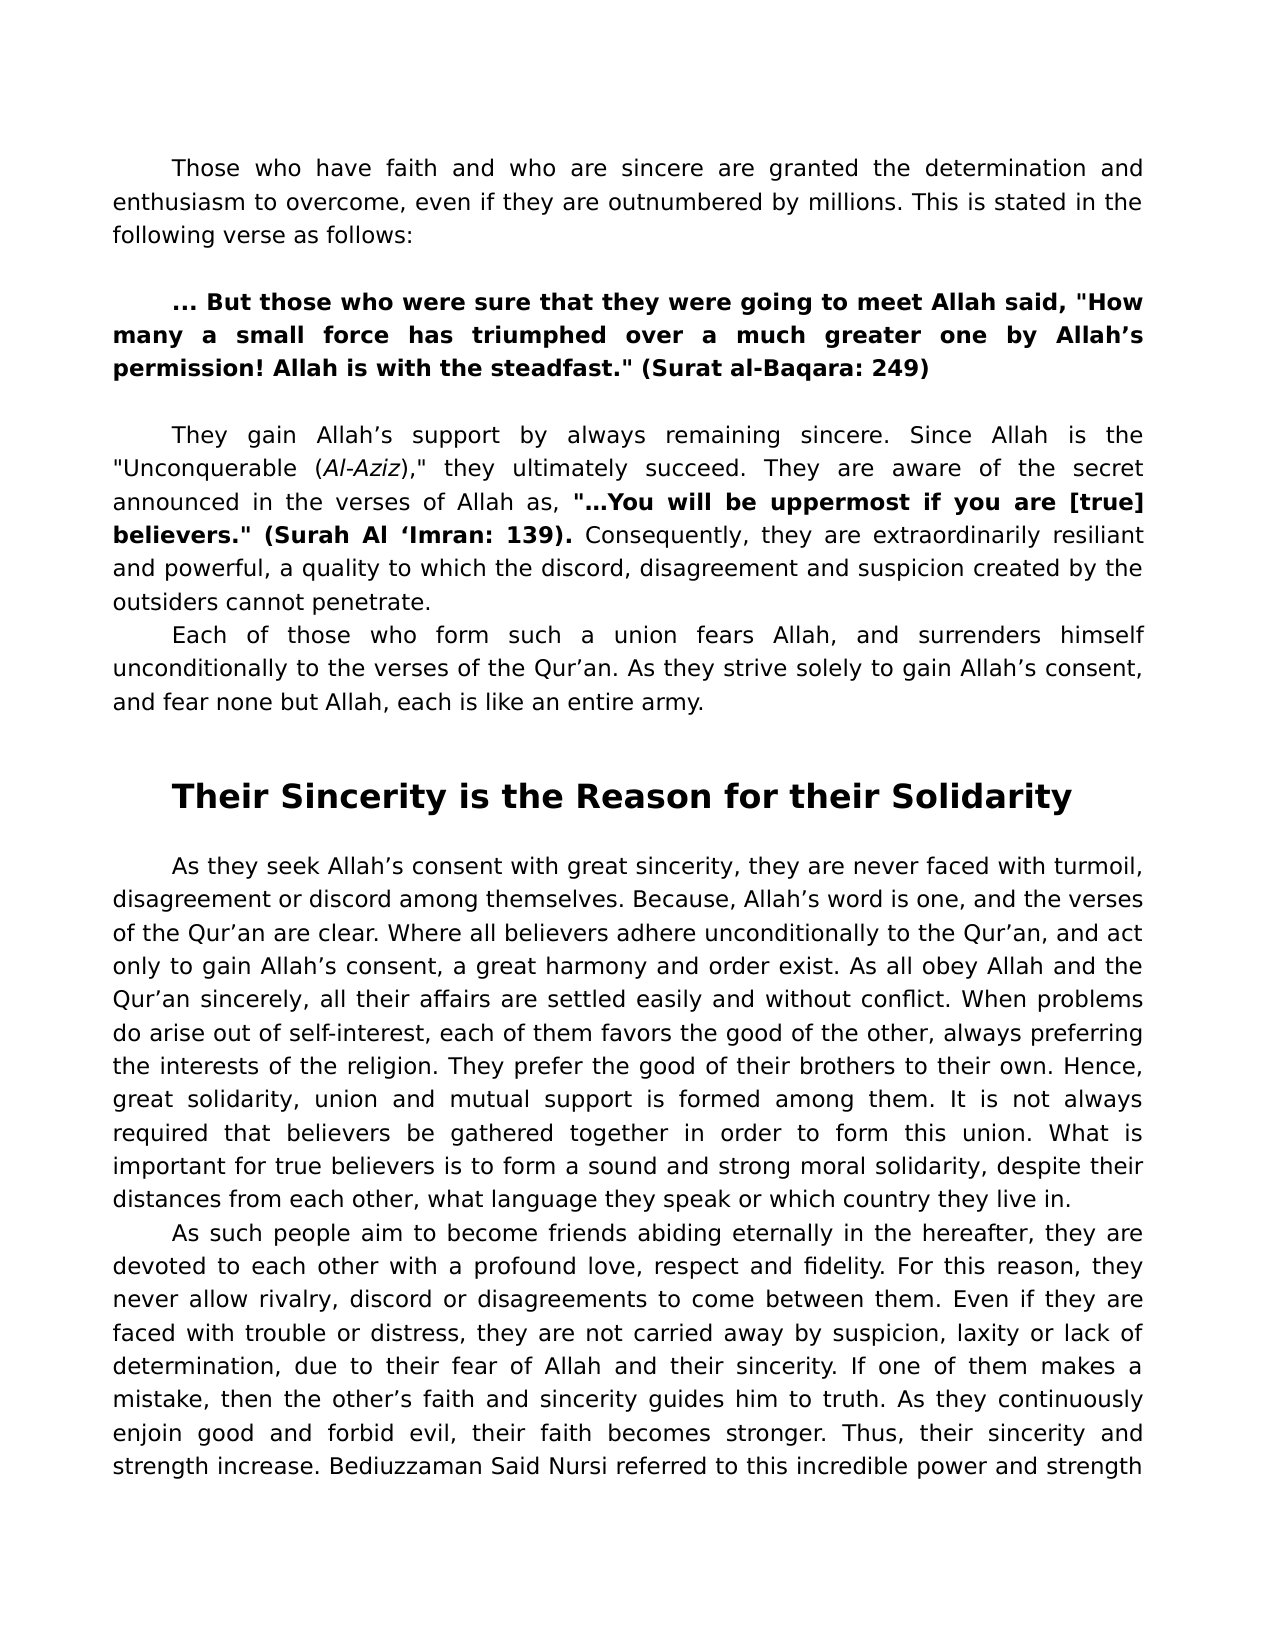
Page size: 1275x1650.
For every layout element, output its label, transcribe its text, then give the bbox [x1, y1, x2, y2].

text Those who have faith and who are sincere are granted the determination and enthusiasm to overcome, even if they are outnumbered by millions. This is stated in the following verse as follows: [112, 150, 1145, 250]
text Their Sincerity is the Reason for their Solidarity [112, 783, 1145, 814]
text They gain Allah’s support by always remaining sincere. Since Allah is the "Unconquerable (Al-Aziz)," they ultimately succeed. They are aware of the secret announced in the verses of Allah as, "…You will be uppermost if you are [true] believers." (Surah Al ‘Imran: 139). Consequently, they are extraordinarily resiliant and powerful, a quality to which the discord, disagreement and suspicion created by the outsiders cannot penetrate. [112, 417, 1145, 617]
text As they seek Allah’s consent with great sincerity, they are never faced with turmoil, disagreement or discord among themselves. Because, Allah’s word is one, and the verses of the Qur’an are clear. Where all believers adhere unconditionally to the Qur’an, and act only to gain Allah’s consent, a great harmony and order exist. As all obey Allah and the Qur’an sincerely, all their affairs are settled easily and without conflict. When problems do arise out of self-interest, each of them favors the good of the other, always preferring the interests of the religion. They prefer the good of their brothers to their own. Hence, great solidarity, union and mutual support is formed among them. It is not always required that believers be gathered together in order to form this union. What is important for true believers is to form a sound and strong moral solidarity, despite their distances from each other, what language they speak or which country they live in. [112, 848, 1145, 1214]
text As such people aim to become friends abiding eternally in the hereafter, they are devoted to each other with a profound love, respect and fidelity. For this reason, they never allow rivalry, discord or disagreements to come between them. Even if they are faced with trouble or distress, they are not carried away by suspicion, laxity or lack of determination, due to their fear of Allah and their sincerity. If one of them makes a mistake, then the other’s faith and sincerity guides him to truth. As they continuously enjoin good and forbid evil, their faith becomes stronger. Thus, their sincerity and strength increase. Bediuzzaman Said Nursi referred to this incredible power and strength [112, 1214, 1145, 1481]
text Each of those who form such a union fears Allah, and surrenders himself unconditionally to the verses of the Qur’an. As they strive solely to gain Allah’s consent, and fear none but Allah, each is like an entire army. [112, 617, 1145, 717]
text ... But those who were sure that they were going to meet Allah said, "How many a small force has triumphed over a much greater one by Allah’s permission! Allah is with the steadfast." (Surat al-Baqara: 249) [112, 283, 1145, 383]
